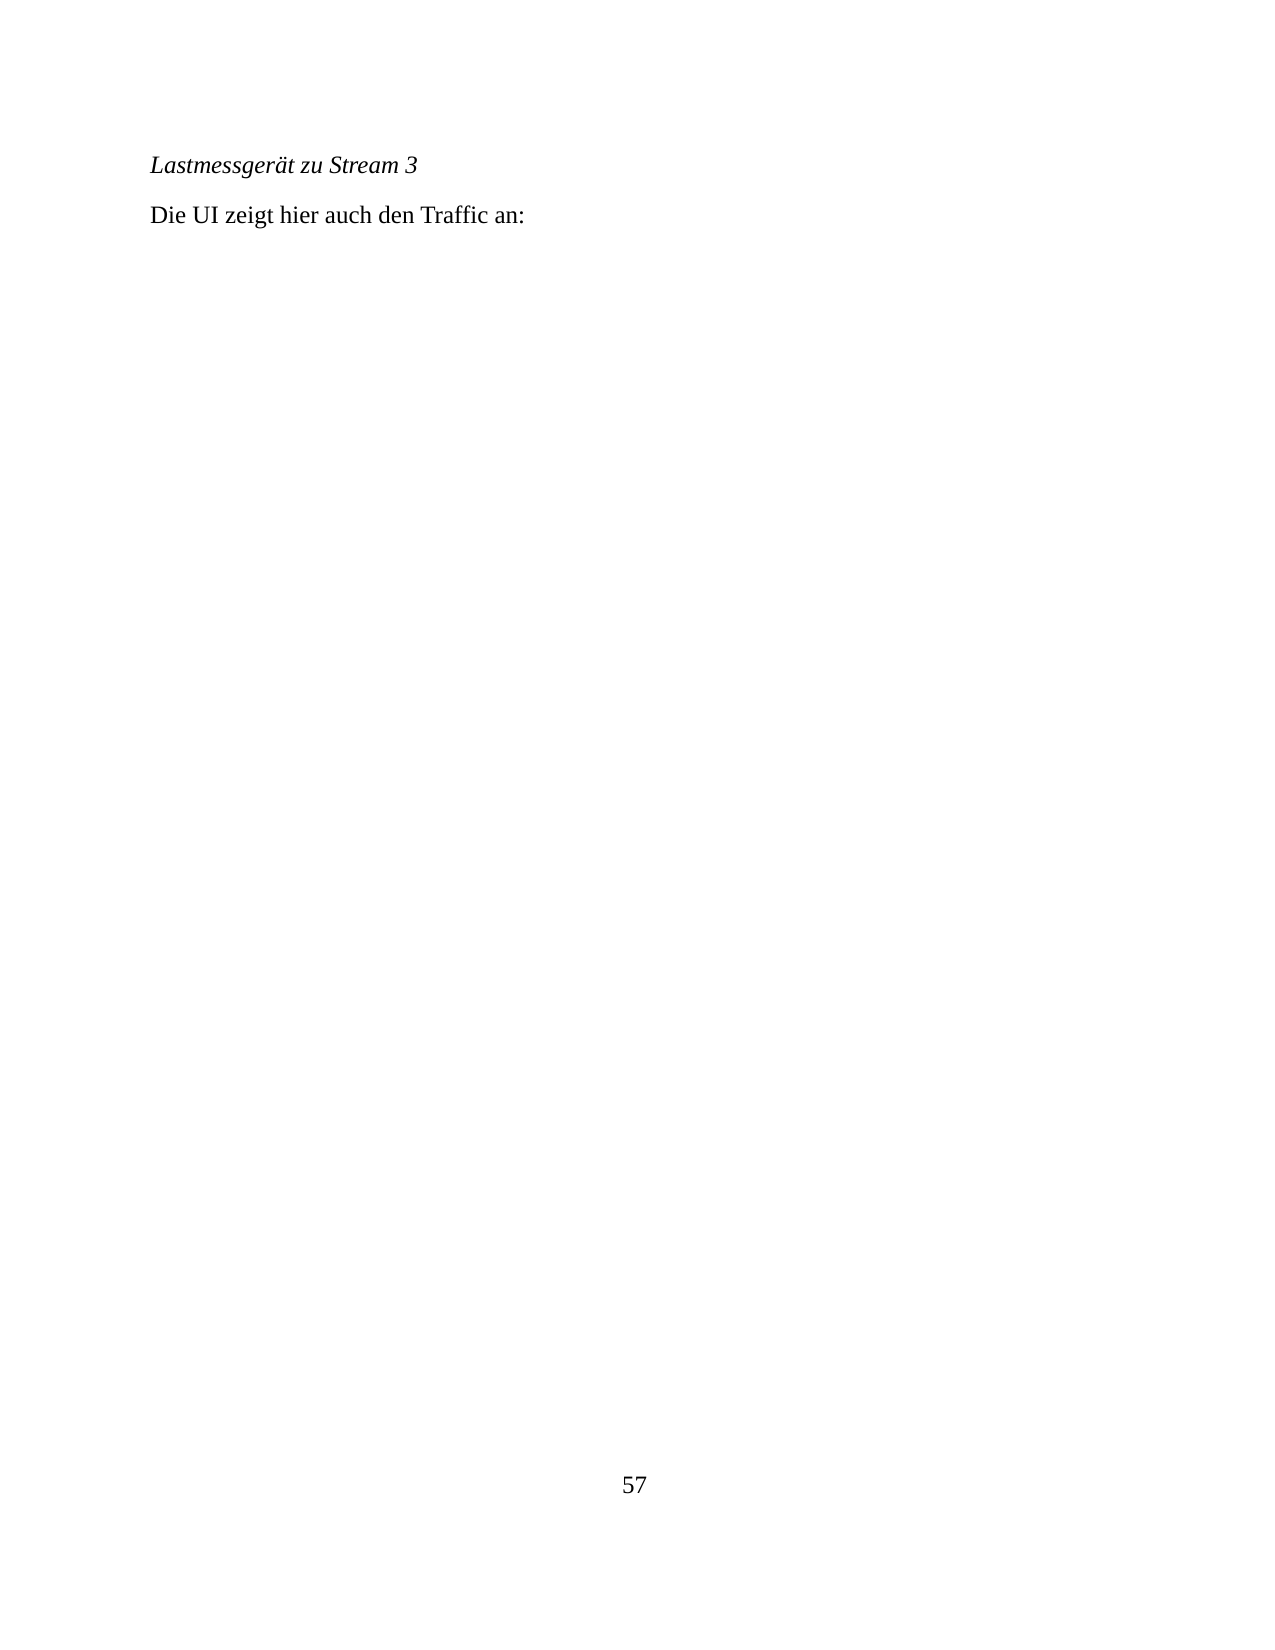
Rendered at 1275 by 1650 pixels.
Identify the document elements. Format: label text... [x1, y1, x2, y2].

text Die UI zeigt hier auch den Traffic an: [150, 200, 1125, 229]
text Lastmessgerät zu Stream 3 [150, 150, 1125, 179]
